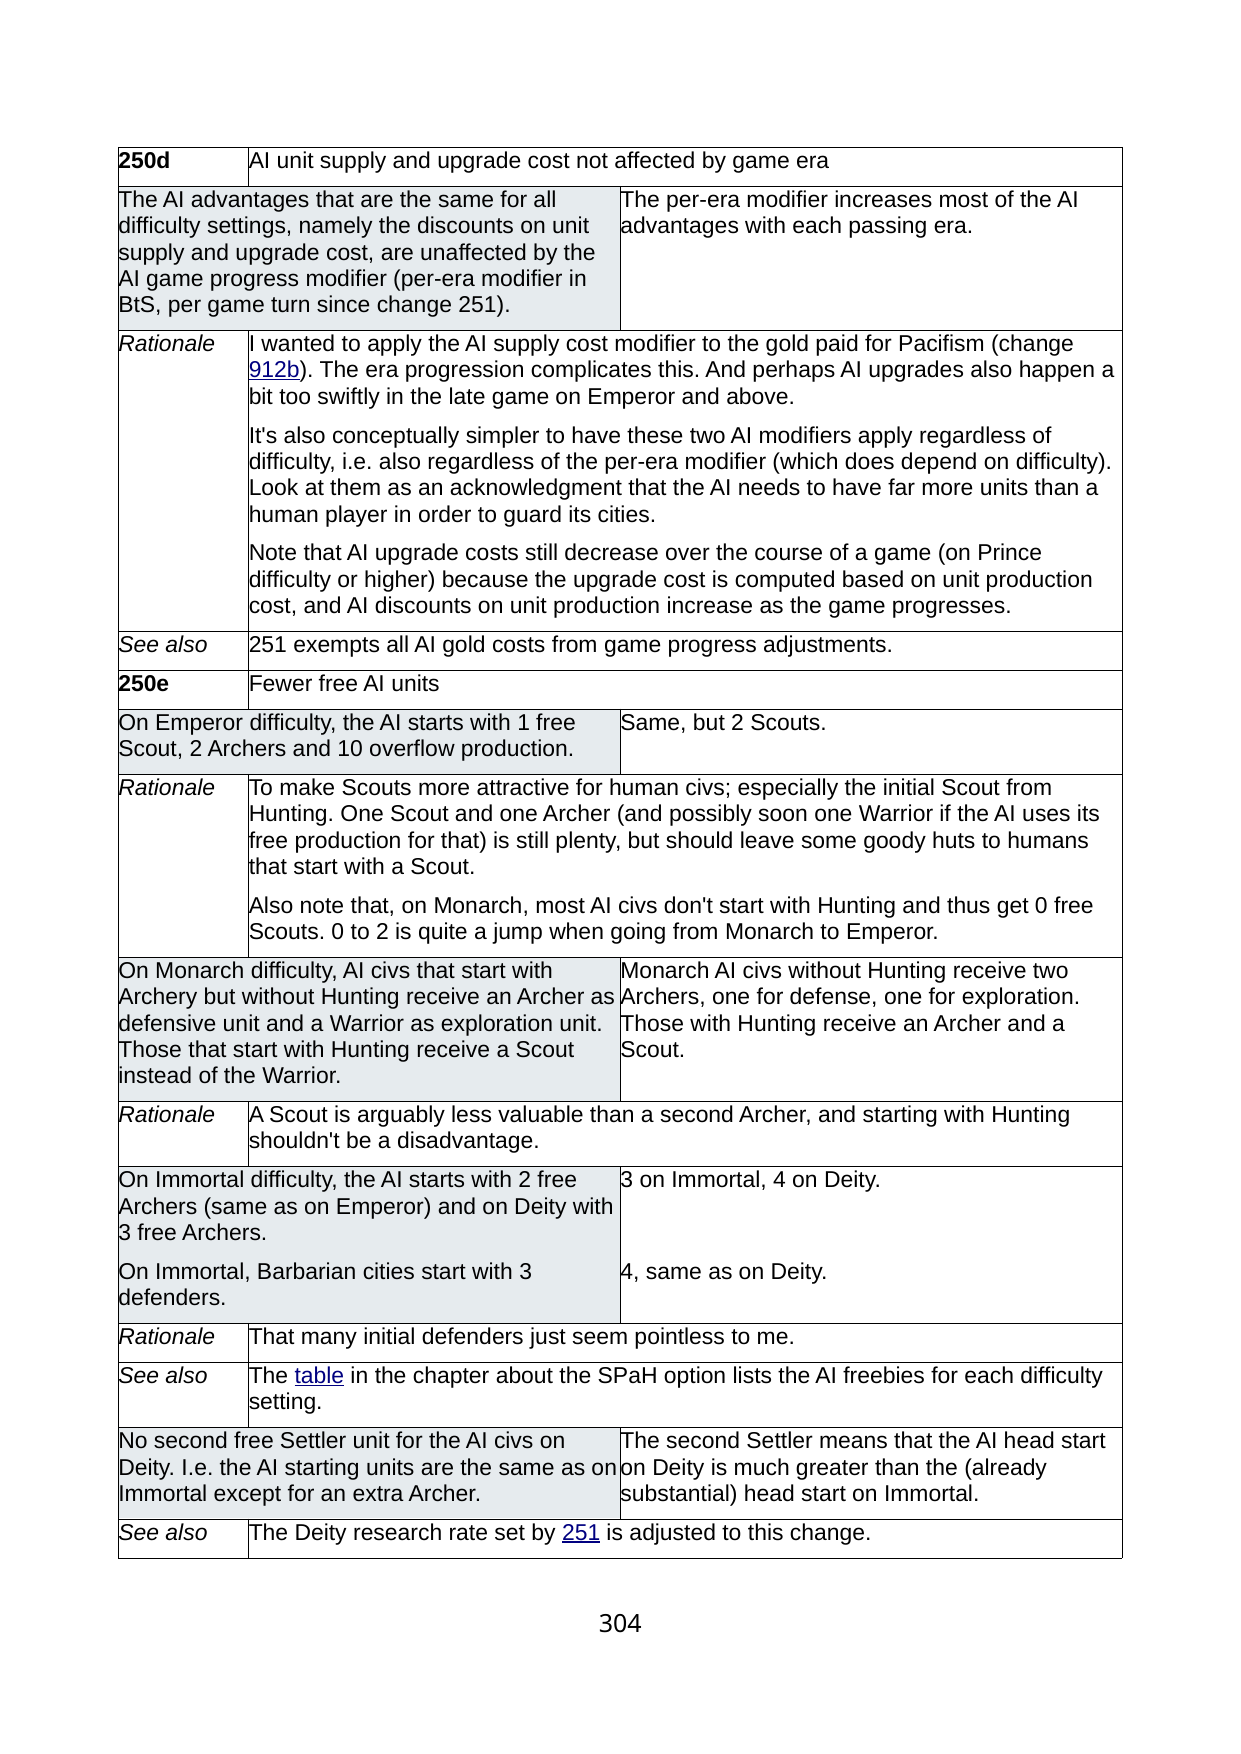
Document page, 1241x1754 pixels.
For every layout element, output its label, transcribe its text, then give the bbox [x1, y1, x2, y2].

table_cell To make Scouts more attractive for human civs; especially the initial Scout from Hunting. One Scout and one Archer (and possibly soon one Warrior if the AI uses its free production for that) is still plenty, but should leave some goody huts to humans that start with a Scout. Also note that, on Monarch, most AI civs don't start with Hunting and thus get 0 free Scouts. 0 to 2 is quite a jump when going from Monarch to Emperor. [249, 775, 1122, 957]
table_cell Rationale [119, 1102, 248, 1166]
table_cell 250e [119, 671, 248, 708]
table_cell See also [119, 632, 248, 670]
table_cell Rationale [119, 1324, 248, 1362]
table_cell A Scout is arguably less valuable than a second Archer, and starting with Hunting shouldn't be a disadvantage. [249, 1102, 1122, 1166]
table_cell On Immortal difficulty, the AI starts with 2 free Archers (same as on Emperor) and on Deity with 3 free Archers. On Immortal, Barbarian cities start with 3 defenders. [119, 1167, 620, 1323]
table_cell On Monarch difficulty, AI civs that start with Archery but without Hunting receive an Archer as defensive unit and a Warrior as exploration unit. Those that start with Hunting receive a Scout instead of the Warrior. [119, 958, 620, 1101]
table_cell The table in the chapter about the SPaH option lists the AI freebies for each difficulty setting. [249, 1363, 1122, 1427]
table_cell No second free Settler unit for the AI civs on Deity. I.e. the AI starting units are the same as on Immortal except for an extra Archer. [119, 1428, 620, 1518]
table_cell See also [119, 1363, 248, 1427]
table_cell That many initial defenders just seem pointless to me. [249, 1324, 1122, 1362]
table_header AI unit supply and upgrade cost not affected by game era [249, 148, 1122, 186]
table_cell 3 on Immortal, 4 on Deity. 4, same as on Deity. [621, 1167, 1122, 1323]
table_cell 251 exempts all AI gold costs from game progress adjustments. [249, 632, 1122, 670]
table_cell See also [119, 1520, 248, 1557]
table_cell I wanted to apply the AI supply cost modifier to the gold paid for Pacifism (change 912b). The era progression complicates this. And perhaps AI upgrades also happen a bit too swiftly in the late game on Emperor and above. It's also conceptually simpler to have these two AI modifiers apply regardless of difficulty, i.e. also regardless of the per-era modifier (which does depend on difficulty). Look at them as an acknowledgment that the AI needs to have far more units than a human player in order to guard its cities. Note that AI upgrade costs still decrease over the course of a game (on Prince difficulty or higher) because the upgrade cost is computed based on unit production cost, and AI discounts on unit production increase as the game progresses. [249, 331, 1122, 631]
table_header 250d [119, 148, 248, 186]
table_cell The per-era modifier increases most of the AI advantages with each passing era. [621, 187, 1122, 330]
table_cell Rationale [119, 331, 248, 631]
table_cell The second Settler means that the AI head start on Deity is much greater than the (already substantial) head start on Immortal. [621, 1428, 1122, 1518]
table_cell On Emperor difficulty, the AI starts with 1 free Scout, 2 Archers and 10 overflow production. [119, 710, 620, 774]
table_cell Same, but 2 Scouts. [621, 710, 1122, 774]
table_cell Rationale [119, 775, 248, 957]
table_cell The AI advantages that are the same for all difficulty settings, namely the discounts on unit supply and upgrade cost, are unaffected by the AI game progress modifier (per-era modifier in BtS, per game turn since change 251). [119, 187, 620, 330]
table_cell The Deity research rate set by 251 is adjusted to this change. [249, 1520, 1122, 1557]
table_cell Fewer free AI units [249, 671, 1122, 708]
table_cell Monarch AI civs without Hunting receive two Archers, one for defense, one for exploration. Those with Hunting receive an Archer and a Scout. [621, 958, 1122, 1101]
